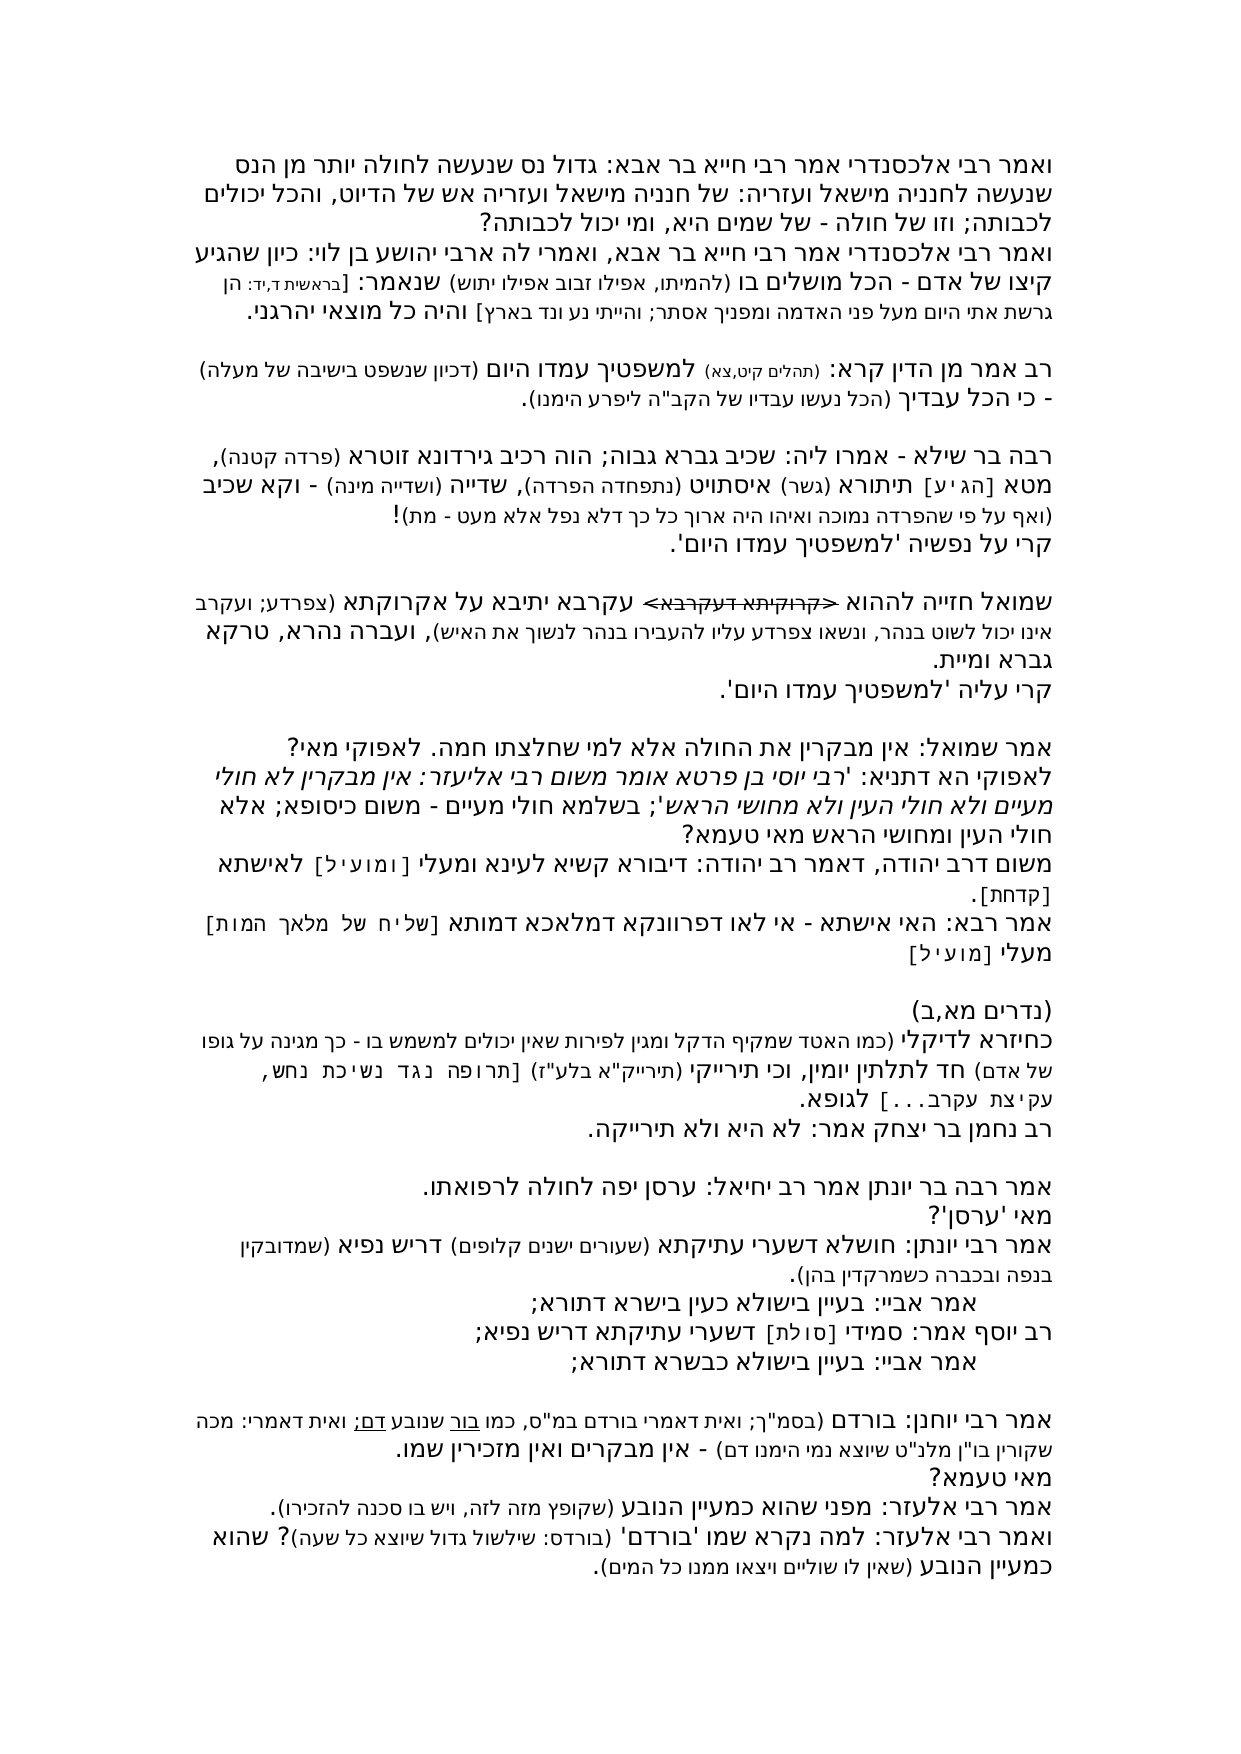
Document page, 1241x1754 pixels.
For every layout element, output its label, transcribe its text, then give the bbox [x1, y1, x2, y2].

text אמר רבה בר יונתן אמר רב יחיאל: ערסן יפה לחולה לרפואתו. [187, 1172, 1053, 1201]
text מאי 'ערסן'? [187, 1201, 1053, 1230]
text לאפוקי הא דתניא: 'רבי יוסי בן פרטא אומר משום רבי אליעזר: אין מבקרין לא חולי מעיים ולא חולי העין ולא מחושי הראש'; בשלמא חולי מעיים - משום כיסופא; אלא חולי העין ומחושי הראש מאי טעמא? [187, 762, 1053, 850]
text אמר אביי: בעיין בישולא כבשרא דתורא; [187, 1347, 978, 1376]
text משום דרב יהודה, דאמר רב יהודה: דיבורא קשיא לעינא ומעלי [ומועיל] לאישתא [קדחת]. [187, 850, 1053, 909]
text כחיזרא לדיקלי (כמו האטד שמקיף הדקל ומגין לפירות שאין יכולים למשמש בו - כך מגינה על גופו של אדם) חד לתלתין יומין, וכי תירייקי (תירייק"א בלע"ז) [תרופה נגד נשיכת נחש, עקיצת עקרב...] לגופא. [187, 1026, 1053, 1114]
text רב אמר מן הדין קרא: (תהלים קיט,צא) למשפטיך עמדו היום (דכיון שנשפט בישיבה של מעלה) - כי הכל עבדיך (הכל נעשו עבדיו של הקב"ה ליפרע הימנו). [187, 354, 1053, 413]
text רבה בר שילא - אמרו ליה: שכיב גברא גבוה; הוה רכיב גירדונא זוטרא (פרדה קטנה), מטא [הגיע] תיתורא (גשר) איסתויט (נתפחדה הפרדה), שדייה (ושדייה מינה) - וקא שכיב (ואף על פי שהפרדה נמוכה ואיהו היה ארוך כל כך דלא נפל אלא מעט - מת)! [187, 441, 1053, 529]
text אמר רבי יונתן: חושלא דשערי עתיקתא (שעורים ישנים קלופים) דריש נפיא (שמדובקין בנפה ובכברה כשמרקדין בהן). [187, 1230, 1053, 1288]
text קרי עליה 'למשפטיך עמדו היום'. [187, 675, 1053, 704]
text ואמר רבי אלעזר: למה נקרא שמו 'בורדם' (בורדס: שילשול גדול שיוצא כל שעה)? שהוא כמעיין הנובע (שאין לו שוליים ויצאו ממנו כל המים). [187, 1522, 1053, 1580]
text אמר רבי אלעזר: מפני שהוא כמעיין הנובע (שקופץ מזה לזה, ויש בו סכנה להזכירו). [187, 1493, 1053, 1522]
text רב יוסף אמר: סמידי [סולת] דשערי עתיקתא דריש נפיא; [187, 1318, 1053, 1347]
text מאי טעמא? [187, 1463, 1053, 1493]
text קרי על נפשיה 'למשפטיך עמדו היום'. [187, 529, 1053, 558]
text אמר רבי יוחנן: בורדם (בסמ"ך; ואית דאמרי בורדם במ"ס, כמו בור שנובע דם; ואית דאמרי: מכה שקורין בו"ן מלנ"ט שיוצא נמי הימנו דם) - אין מבקרים ואין מזכירין שמו. [187, 1405, 1053, 1463]
text אמר אביי: בעיין בישולא כעין בישרא דתורא; [187, 1288, 978, 1318]
text (נדרים מא,ב) [187, 996, 1053, 1026]
text ואמר רבי אלכסנדרי אמר רבי חייא בר אבא: גדול נס שנעשה לחולה יותר מן הנס שנעשה לחנניה מישאל ועזריה: של חנניה מישאל ועזריה אש של הדיוט, והכל יכולים לכבותה; וזו של חולה - של שמים היא, ומי יכול לכבותה? [187, 150, 1053, 238]
text ואמר רבי אלכסנדרי אמר רבי חייא בר אבא, ואמרי לה ארבי יהושע בן לוי: כיון שהגיע קיצו של אדם - הכל מושלים בו (להמיתו, אפילו זבוב אפילו יתוש) שנאמר: [בראשית ד,יד: הן גרשת אתי היום מעל פני האדמה ומפניך אסתר; והייתי נע ונד בארץ] והיה כל מוצאי יהרגני. [187, 238, 1053, 325]
text שמואל חזייה לההוא <קרוקיתא דעקרבא> עקרבא יתיבא על אקרוקתא (צפרדע; ועקרב אינו יכול לשוט בנהר, ונשאו צפרדע עליו להעבירו בנהר לנשוך את האיש), ועברה נהרא, טרקא גברא ומיית. [187, 587, 1053, 675]
text אמר שמואל: אין מבקרין את החולה אלא למי שחלצתו חמה. לאפוקי מאי? [187, 733, 1053, 762]
text אמר רבא: האי אישתא - אי לאו דפרוונקא דמלאכא דמותא [שליח של מלאך המות] מעלי [מועיל] [187, 909, 1053, 968]
text רב נחמן בר יצחק אמר: לא היא ולא תירייקה. [187, 1114, 1053, 1143]
